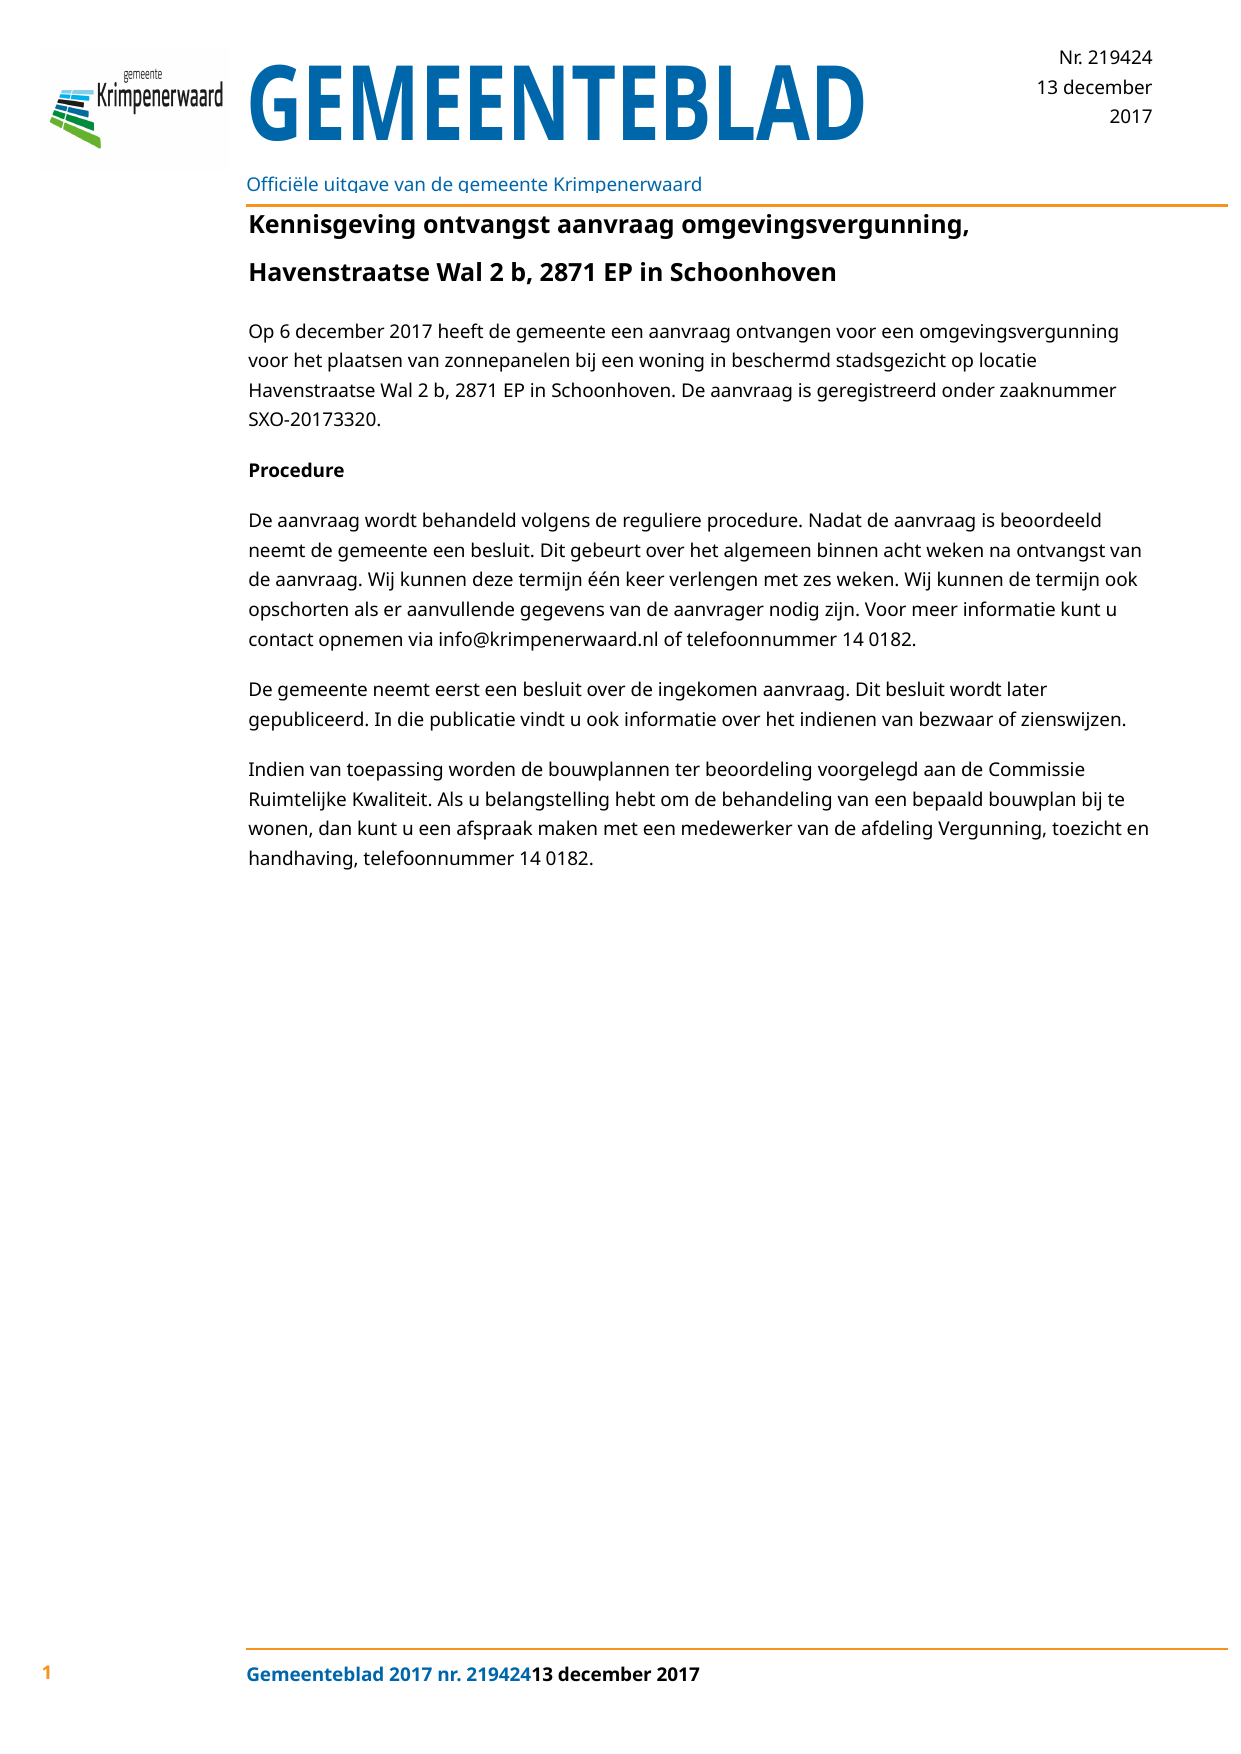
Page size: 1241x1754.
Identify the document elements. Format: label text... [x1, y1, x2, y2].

picture [41, 47, 231, 172]
text De gemeente neemt eerst een besluit over de ingekomen aanvraag. Dit besluit wordt later gepubliceerd. In die publicatie vindt u ook informatie over het indienen van bezwaar of zienswijzen. [248, 676, 1152, 732]
text Kennisgeving ontvangst aanvraag omgevingsvergunning, Havenstraatse Wal 2 b, 2871 EP in Schoonhoven [248, 207, 1152, 288]
text Op 6 december 2017 heeft de gemeente een aanvraag ontvangen voor een omgevingsvergunning voor het plaatsen van zonnepanelen bij een woning in beschermd stadsgezicht op locatie Havenstraatse Wal 2 b, 2871 EP in Schoonhoven. De aanvraag is geregistreerd onder zaaknummer SXO-20173320. [248, 318, 1152, 432]
text Procedure [248, 457, 1152, 483]
text Indien van toepassing worden de bouwplannen ter beoordeling voorgelegd aan de Commissie Ruimtelijke Kwaliteit. Als u belangstelling hebt om de behandeling van een bepaald bouwplan bij te wonen, dan kunt u een afspraak maken met een medewerker van de afdeling Vergunning, toezicht en handhaving, telefoonnummer 14 0182. [248, 756, 1152, 871]
text De aanvraag wordt behandeld volgens de reguliere procedure. Nadat de aanvraag is beoordeeld neemt de gemeente een besluit. Dit gebeurt over het algemeen binnen acht weken na ontvangst van de aanvraag. Wij kunnen deze termijn één keer verlengen met zes weken. Wij kunnen de termijn ook opschorten als er aanvullende gegevens van de aanvrager nodig zijn. Voor meer informatie kunt u contact opnemen via info@krimpenerwaard.nl of telefoonnummer 14 0182. [248, 507, 1152, 652]
